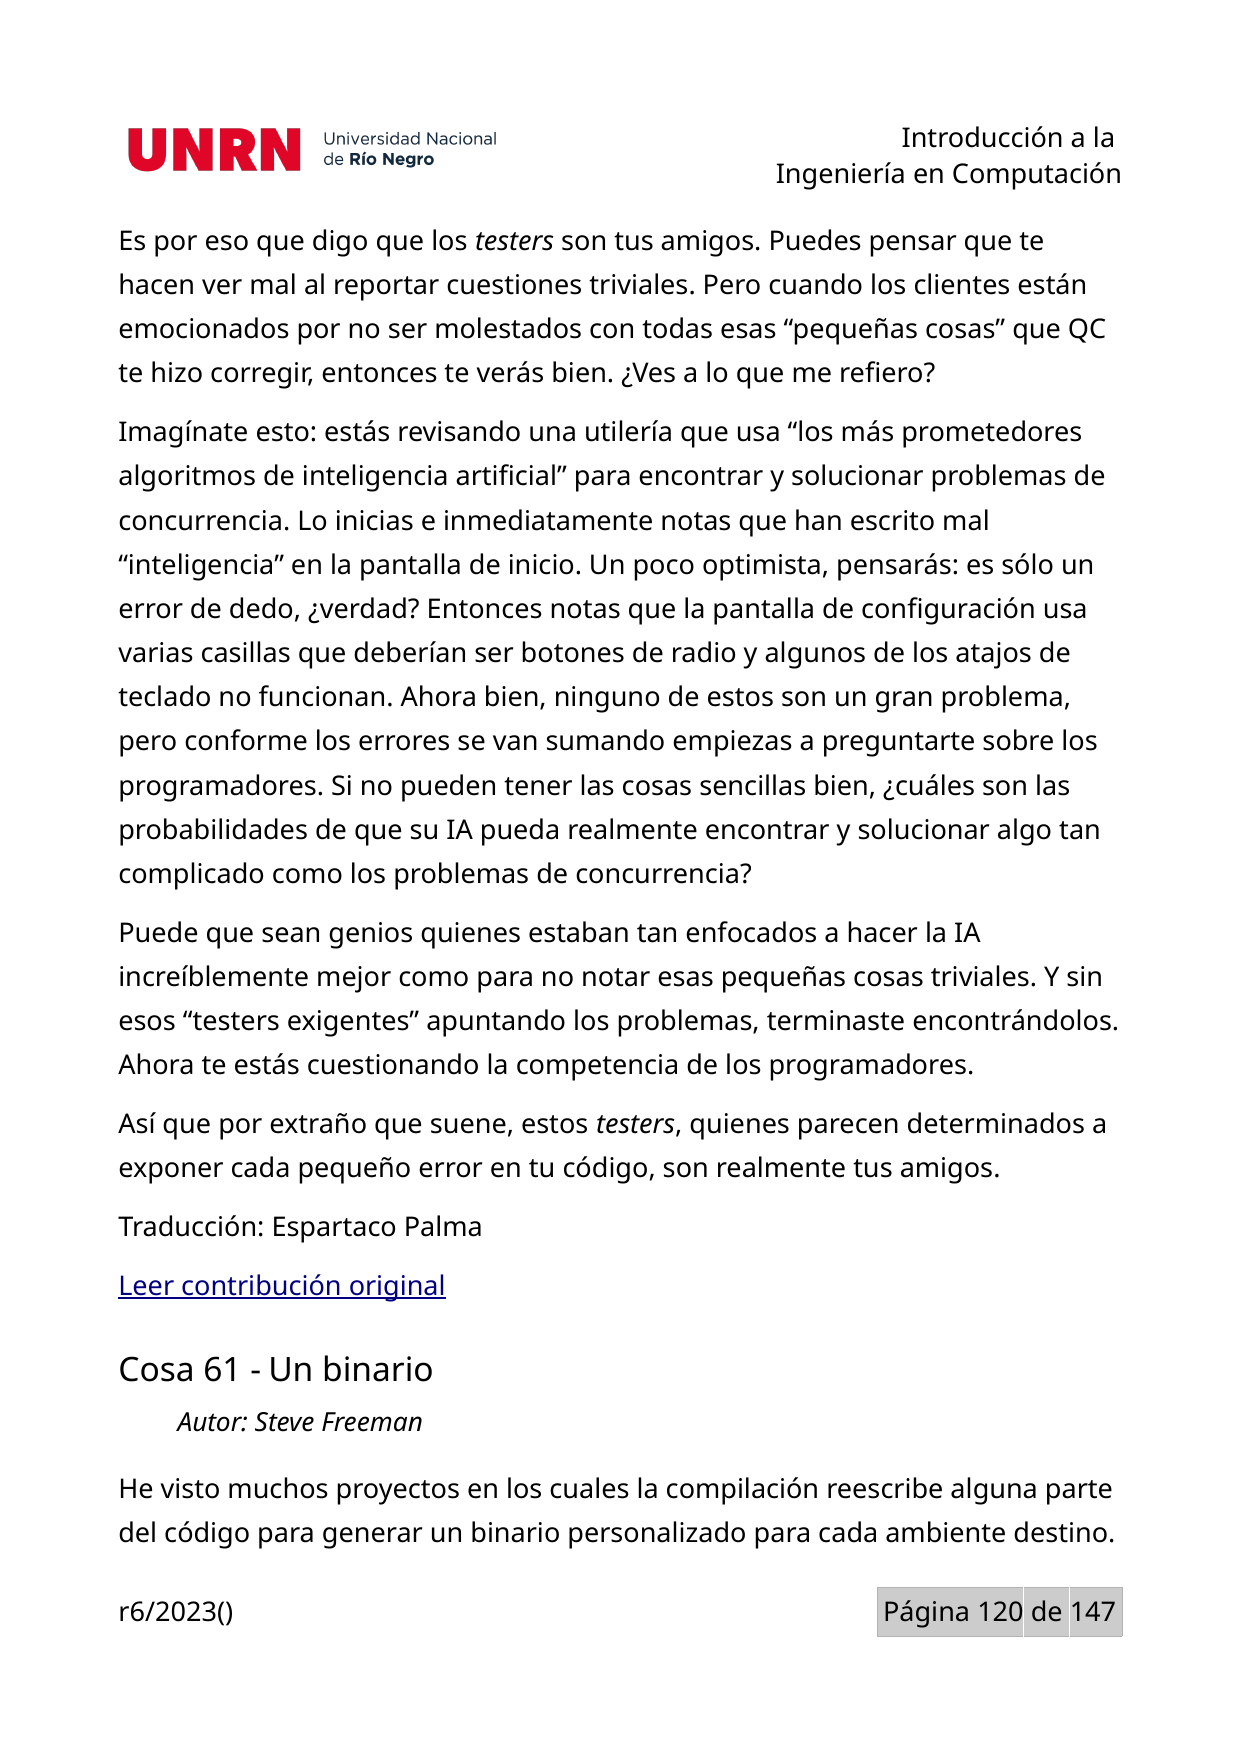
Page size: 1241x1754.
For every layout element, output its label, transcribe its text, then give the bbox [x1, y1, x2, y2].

text Así que por extraño que suene, estos testers, quienes parecen determinados a exponer cada pequeño error en tu código, son realmente tus amigos. [118, 1104, 1122, 1185]
subtitle Un binario [118, 1346, 1122, 1391]
text Puede que sean genios quienes estaban tan enfocados a hacer la IA increíblemente mejor como para no notar esas pequeñas cosas triviales. Y sin esos “testers exigentes” apuntando los problemas, terminaste encontrándolos. Ahora te estás cuestionando la competencia de los programadores. [118, 913, 1122, 1082]
text He visto muchos proyectos en los cuales la compilación reescribe alguna parte del código para generar un binario personalizado para cada ambiente destino. [118, 1469, 1122, 1551]
picture [118, 118, 505, 180]
text Es por eso que digo que los testers son tus amigos. Puedes pensar que te hacen ver mal al reportar cuestiones triviales. Pero cuando los clientes están emocionados por no ser molestados con todas esas “pequeñas cosas” que QC te hizo corregir, entonces te verás bien. ¿Ves a lo que me refiero? [118, 221, 1122, 391]
text Autor: Steve Freeman [177, 1404, 1122, 1439]
text Imagínate esto: estás revisando una utilería que usa “los más prometedores algoritmos de inteligencia artificial” para encontrar y solucionar problemas de concurrencia. Lo inicias e inmediatamente notas que han escrito mal “inteligencia” en la pantalla de inicio. Un poco optimista, pensarás: es sólo un error de dedo, ¿verdad? Entonces notas que la pantalla de configuración usa varias casillas que deberían ser botones de radio y algunos de los atajos de teclado no funcionan. Ahora bien, ninguno de estos son un gran problema, pero conforme los errores se van sumando empiezas a preguntarte sobre los programadores. Si no pueden tener las cosas sencillas bien, ¿cuáles son las probabilidades de que su IA pueda realmente encontrar y solucionar algo tan complicado como los problemas de concurrencia? [118, 413, 1122, 891]
text Leer contribución original [118, 1266, 1122, 1303]
text Traducción: Espartaco Palma [118, 1207, 1122, 1244]
